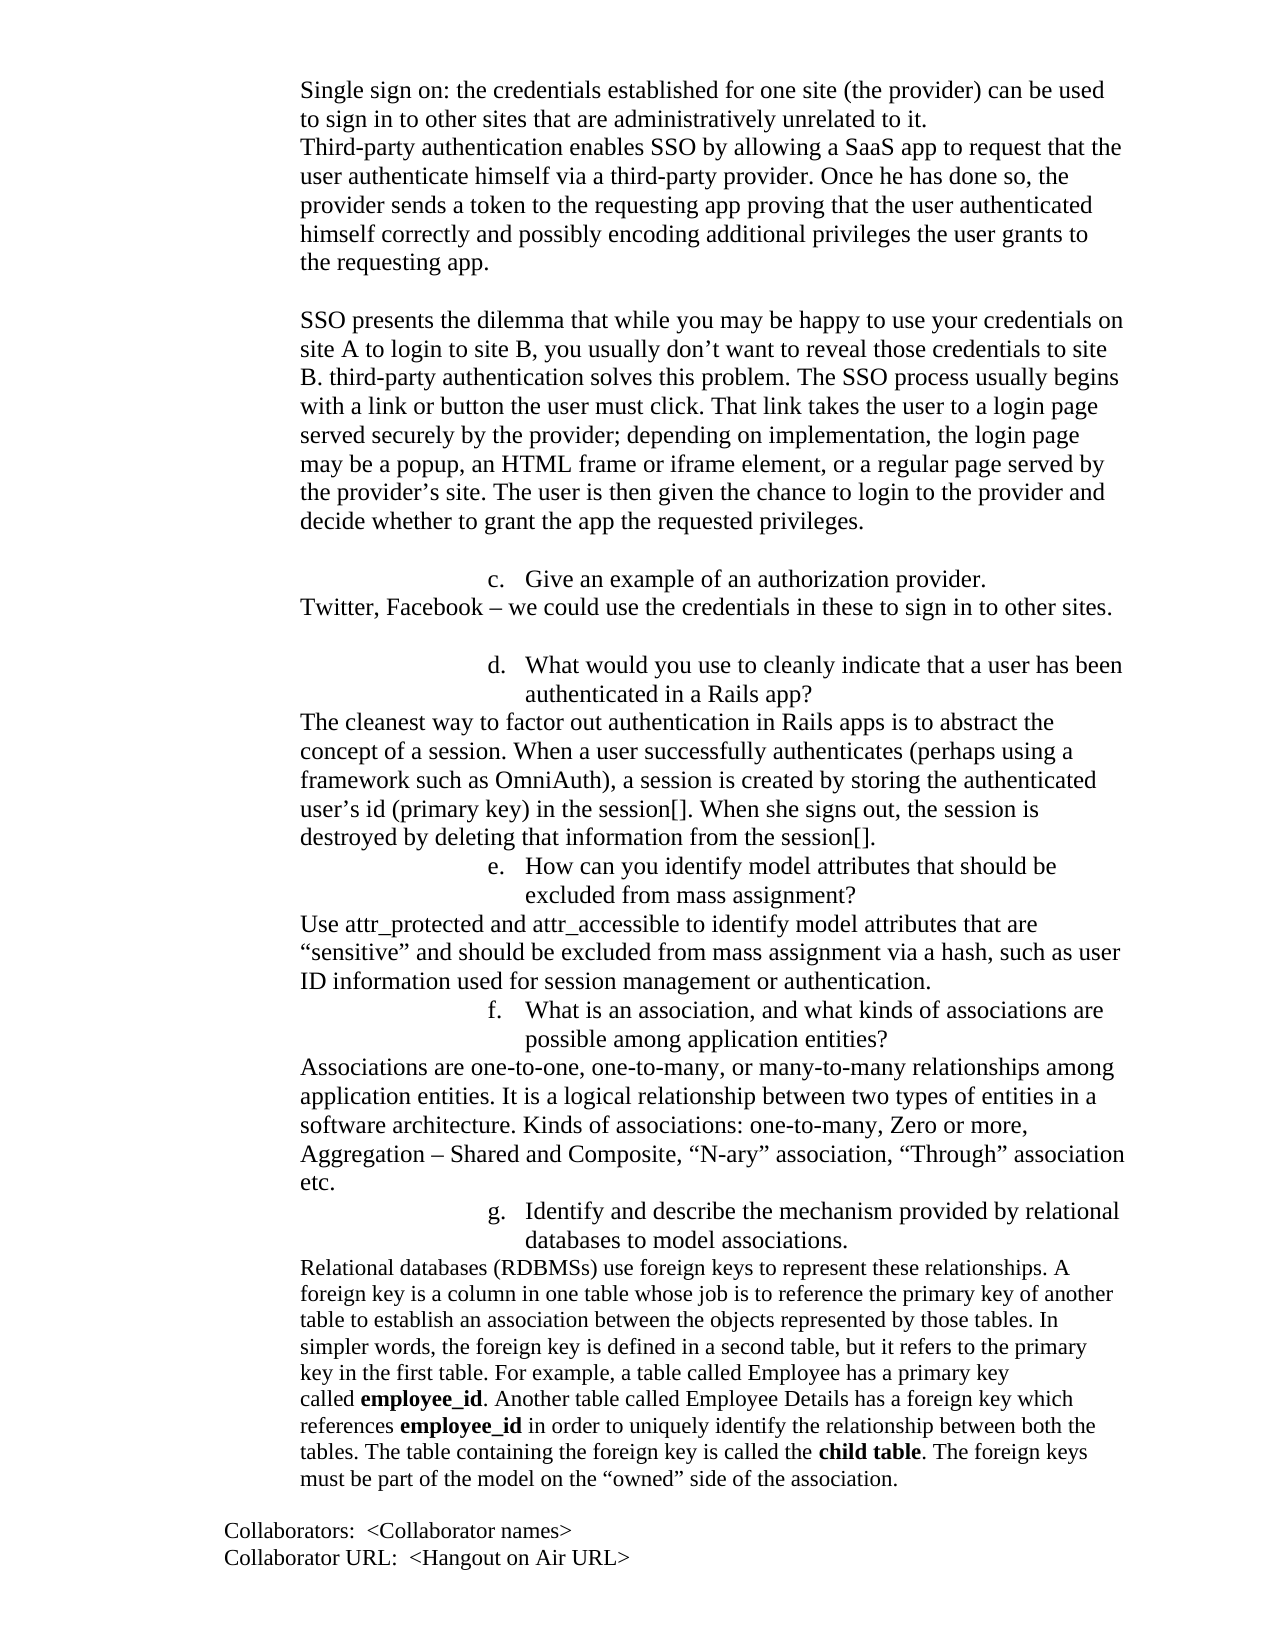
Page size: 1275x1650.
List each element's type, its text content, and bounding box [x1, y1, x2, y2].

text Collaborators: <Collaborator names> [224, 1517, 1125, 1544]
text Associations are one-to-one, one-to-many, or many-to-many relationships among application entities. It is a logical relationship between two types of entities in a software architecture. Kinds of associations: one-to-many, Zero or more, Aggregation – Shared and Composite, “N-ary” association, “Through” association etc. [300, 1052, 1125, 1196]
text Collaborator URL: <Hangout on Air URL> [224, 1544, 1125, 1570]
text Third-party authentication enables SSO by allowing a SaaS app to request that the user authenticate himself via a third-party provider. Once he has done so, the provider sends a token to the requesting app proving that the user authenticated himself correctly and possibly encoding additional privileges the user grants to the requesting app. [300, 132, 1125, 276]
text Single sign on: the credentials established for one site (the provider) can be used to sign in to other sites that are administratively unrelated to it. [300, 75, 1125, 132]
list Identify and describe the mechanism provided by relational databases to model associations. [487, 1196, 1125, 1254]
text The cleanest way to factor out authentication in Rails apps is to abstract the concept of a session. When a user successfully authenticates (perhaps using a framework such as OmniAuth), a session is created by storing the authenticated user’s id (primary key) in the session[]. When she signs out, the session is destroyed by deleting that information from the session[]. [300, 707, 1125, 851]
list Give an example of an authorization provider. [487, 564, 1125, 592]
list What is an association, and what kinds of associations are possible among application entities? [487, 995, 1125, 1052]
text SSO presents the dilemma that while you may be happy to use your credentials on site A to login to site B, you usually don’t want to reveal those credentials to site B. third-party authentication solves this problem. The SSO process usually begins with a link or button the user must click. That link takes the user to a login page served securely by the provider; depending on implementation, the login page may be a popup, an HTML frame or iframe element, or a regular page served by the provider’s site. The user is then given the chance to login to the provider and decide whether to grant the app the requested privileges. [300, 305, 1125, 535]
list How can you identify model attributes that should be excluded from mass assignment? [487, 851, 1125, 909]
text Relational databases (RDBMSs) use foreign keys to represent these relationships. A foreign key is a column in one table whose job is to reference the primary key of another table to establish an association between the objects represented by those tables. In simpler words, the foreign key is defined in a second table, but it refers to the primary key in the first table. For example, a table called Employee has a primary key called employee_id. Another table called Employee Details has a foreign key which references employee_id in order to uniquely identify the relationship between both the tables. The table containing the foreign key is called the child table. The foreign keys must be part of the model on the “owned” side of the association. [300, 1254, 1125, 1491]
list What would you use to cleanly indicate that a user has been authenticated in a Rails app? [487, 650, 1125, 707]
text Twitter, Facebook – we could use the credentials in these to sign in to other sites. [300, 592, 1125, 621]
text Use attr_protected and attr_accessible to identify model attributes that are “sensitive” and should be excluded from mass assignment via a hash, such as user ID information used for session management or authentication. [300, 909, 1125, 995]
